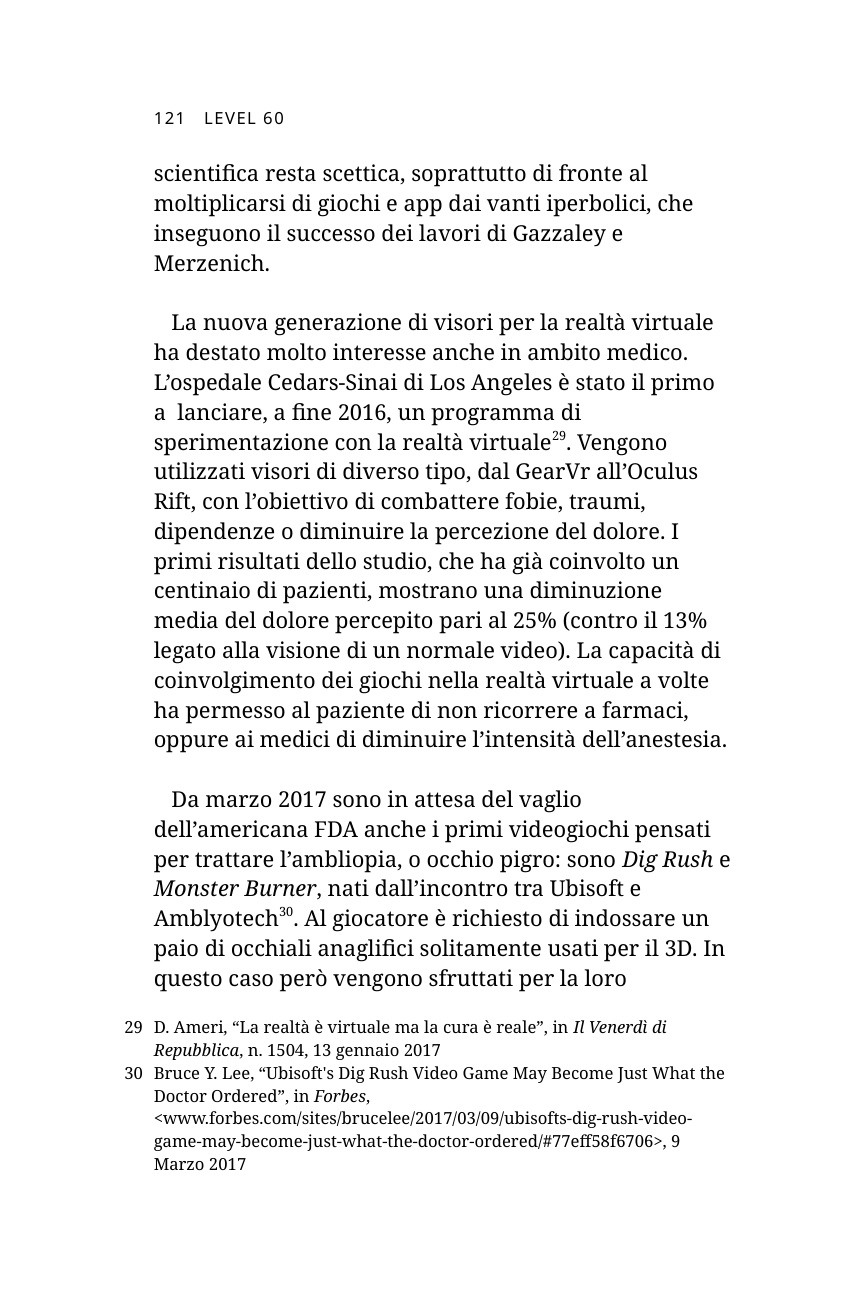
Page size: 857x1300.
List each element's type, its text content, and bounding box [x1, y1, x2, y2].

text Da marzo 2017 sono in attesa del vaglio dell’americana FDA anche i primi videogiochi pensati per trattare l’ambliopia, o occhio pigro: sono Dig Rush e Monster Burner, nati dall’incontro tra Ubisoft e Amblyotech. Al giocatore è richiesto di indossare un paio di occhiali anaglifici solitamente usati per il 3D. In questo caso però vengono sfruttati per la loro [153, 784, 732, 993]
text La nuova generazione di visori per la realtà virtuale ha destato molto interesse anche in ambito medico. L’ospedale Cedars-Sinai di Los Angeles è stato il primo a lanciare, a fine 2016, un programma di sperimentazione con la realtà virtuale. Vengono utilizzati visori di diverso tipo, dal GearVr all’Oculus Rift, con l’obiettivo di combattere fobie, traumi, dipendenze o diminuire la percezione del dolore. I primi risultati dello studio, che ha già coinvolto un centinaio di pazienti, mostrano una diminuzione media del dolore percepito pari al 25% (contro il 13% legato alla visione di un normale video). La capacità di coinvolgimento dei giochi nella realtà virtuale a volte ha permesso al paziente di non ricorrere a farmaci, oppure ai medici di diminuire l’intensità dell’anestesia. [153, 307, 732, 754]
text Bruce Y. Lee, “Ubisoft's Dig Rush Video Game May Become Just What the Doctor Ordered”, in Forbes, <www.forbes.com/sites/brucelee/2017/03/09/ubisofts-dig-rush-video-game-may-become-just-what-the-doctor-ordered/#77eff58f6706>, 9 Marzo 2017 [124, 1062, 732, 1175]
text scientifica resta scettica, soprattutto di fronte al moltiplicarsi di giochi e app dai vanti iperbolici, che inseguono il successo dei lavori di Gazzaley e Merzenich. [153, 158, 732, 278]
text D. Ameri, “La realtà è virtuale ma la cura è reale”, in Il Venerdì di Repubblica, n. 1504, 13 gennaio 2017 [124, 1016, 732, 1062]
